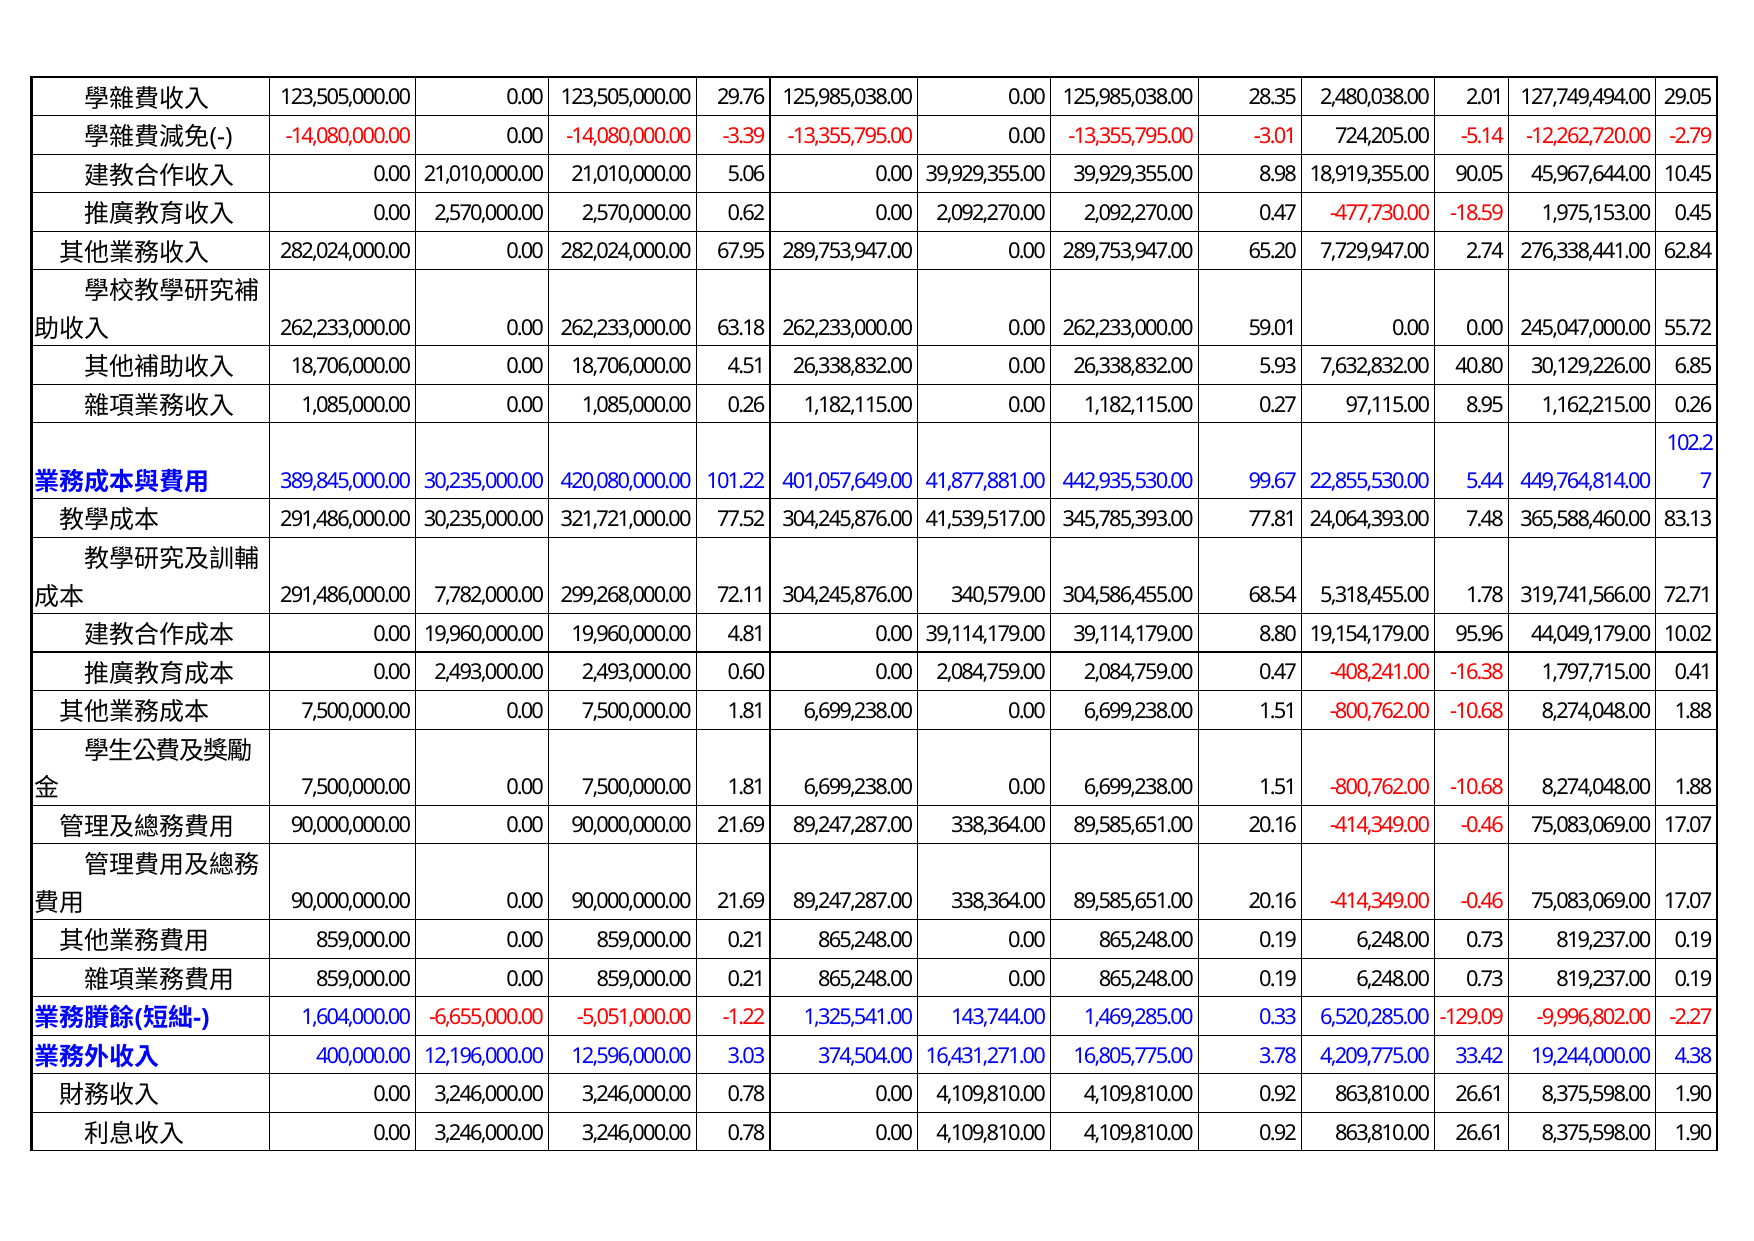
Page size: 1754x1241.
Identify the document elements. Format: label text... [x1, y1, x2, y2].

table_cell 304,245,876.00 [771, 499, 917, 537]
table_cell 89,247,287.00 [771, 844, 917, 919]
table_cell 95.96 [1435, 614, 1508, 651]
table_cell 276,338,441.00 [1509, 232, 1655, 269]
table_cell 0.47 [1199, 193, 1301, 231]
table_cell 77.81 [1199, 499, 1301, 537]
table_cell 26.61 [1435, 1074, 1508, 1112]
table_cell 其他業務收入 [33, 232, 269, 269]
table_cell 1,604,000.00 [270, 997, 415, 1035]
table_cell 4.38 [1656, 1036, 1716, 1073]
table_cell 59.01 [1199, 270, 1301, 345]
table_cell 4.81 [697, 614, 769, 651]
table_cell 4,109,810.00 [918, 1074, 1050, 1112]
table_cell 5.93 [1199, 346, 1301, 384]
table_cell 819,237.00 [1509, 920, 1655, 958]
table_cell 863,810.00 [1302, 1113, 1434, 1150]
table_cell -477,730.00 [1302, 193, 1434, 231]
table_cell 5,318,455.00 [1302, 538, 1434, 613]
table_cell 1.90 [1656, 1113, 1716, 1150]
table_cell 0.00 [918, 270, 1050, 345]
table_cell 6,520,285.00 [1302, 997, 1434, 1035]
table_cell 7,782,000.00 [416, 538, 548, 613]
table_cell 1.51 [1199, 730, 1301, 804]
table_cell 304,245,876.00 [771, 538, 917, 613]
table_cell 0.92 [1199, 1113, 1301, 1150]
table_cell 0.00 [771, 1074, 917, 1112]
table_cell 0.00 [416, 232, 548, 269]
table_cell 374,504.00 [771, 1036, 917, 1073]
table_cell 28.35 [1199, 78, 1301, 115]
table_cell 0.00 [270, 193, 415, 231]
table_cell 3.03 [697, 1036, 769, 1073]
table_cell 1.81 [697, 691, 769, 728]
table_cell 21.69 [697, 806, 769, 843]
table_cell -3.01 [1199, 116, 1301, 153]
table_cell 449,764,814.00 [1509, 423, 1655, 498]
table_cell 338,364.00 [918, 806, 1050, 843]
table_cell -5.14 [1435, 116, 1508, 153]
table_cell 33.42 [1435, 1036, 1508, 1073]
table_cell 2,570,000.00 [416, 193, 548, 231]
table_cell 39,929,355.00 [918, 155, 1050, 192]
table_cell 1,085,000.00 [549, 385, 696, 422]
table_cell 26.61 [1435, 1113, 1508, 1150]
table_cell 1,469,285.00 [1051, 997, 1198, 1035]
table_cell 39,114,179.00 [1051, 614, 1198, 651]
table_cell 859,000.00 [270, 920, 415, 958]
table_cell 業務成本與費用 [33, 423, 269, 498]
table_cell 2,084,759.00 [918, 653, 1050, 690]
table_cell 8,375,598.00 [1509, 1074, 1655, 1112]
table_cell 319,741,566.00 [1509, 538, 1655, 613]
table_cell 0.00 [270, 1113, 415, 1150]
table_cell 0.78 [697, 1113, 769, 1150]
table_cell 0.26 [697, 385, 769, 422]
table_cell 0.21 [697, 959, 769, 996]
table_cell 865,248.00 [771, 959, 917, 996]
table_cell 30,129,226.00 [1509, 346, 1655, 384]
table_cell 雜項業務收入 [33, 385, 269, 422]
table_cell 420,080,000.00 [549, 423, 696, 498]
table_cell 4.51 [697, 346, 769, 384]
table_cell 26,338,832.00 [771, 346, 917, 384]
table_cell 18,919,355.00 [1302, 155, 1434, 192]
table_cell 29.05 [1656, 78, 1716, 115]
table_cell 55.72 [1656, 270, 1716, 345]
table_cell 0.00 [1435, 270, 1508, 345]
table_cell 推廣教育成本 [33, 653, 269, 690]
table_cell 1.51 [1199, 691, 1301, 728]
table_cell 建教合作成本 [33, 614, 269, 651]
table_cell 262,233,000.00 [549, 270, 696, 345]
table_cell -800,762.00 [1302, 691, 1434, 728]
table_cell 125,985,038.00 [1051, 78, 1198, 115]
table_cell 0.00 [416, 806, 548, 843]
table_cell 0.00 [918, 691, 1050, 728]
table_cell 5.06 [697, 155, 769, 192]
table_cell -5,051,000.00 [549, 997, 696, 1035]
table_cell 83.13 [1656, 499, 1716, 537]
table_cell 389,845,000.00 [270, 423, 415, 498]
table_cell -129.09 [1435, 997, 1508, 1035]
table_cell 4,109,810.00 [1051, 1074, 1198, 1112]
table_cell 利息收入 [33, 1113, 269, 1150]
table_cell 63.18 [697, 270, 769, 345]
table_cell -12,262,720.00 [1509, 116, 1655, 153]
table_cell 123,505,000.00 [270, 78, 415, 115]
table_cell 724,205.00 [1302, 116, 1434, 153]
table_cell 0.00 [416, 270, 548, 345]
table_cell 0.19 [1199, 959, 1301, 996]
table_cell 19,244,000.00 [1509, 1036, 1655, 1073]
table_cell 75,083,069.00 [1509, 806, 1655, 843]
table_cell 0.73 [1435, 920, 1508, 958]
table_cell 6,248.00 [1302, 959, 1434, 996]
table_cell 管理及總務費用 [33, 806, 269, 843]
table_cell 19,960,000.00 [416, 614, 548, 651]
table_cell 0.00 [771, 614, 917, 651]
table_cell 20.16 [1199, 806, 1301, 843]
table_cell 89,585,651.00 [1051, 844, 1198, 919]
table_cell 21.69 [697, 844, 769, 919]
table_cell 21,010,000.00 [416, 155, 548, 192]
table_cell -9,996,802.00 [1509, 997, 1655, 1035]
table_cell -16.38 [1435, 653, 1508, 690]
table_cell 0.00 [918, 385, 1050, 422]
table_cell 2,493,000.00 [416, 653, 548, 690]
table_cell 19,154,179.00 [1302, 614, 1434, 651]
table_cell 12,596,000.00 [549, 1036, 696, 1073]
table_cell 7,729,947.00 [1302, 232, 1434, 269]
table_cell -2.79 [1656, 116, 1716, 153]
table_cell 2,092,270.00 [1051, 193, 1198, 231]
table_cell 865,248.00 [1051, 920, 1198, 958]
table_cell 0.21 [697, 920, 769, 958]
table_cell 143,744.00 [918, 997, 1050, 1035]
table_cell 2,493,000.00 [549, 653, 696, 690]
table_cell 0.00 [771, 653, 917, 690]
table_cell 30,235,000.00 [416, 423, 548, 498]
table_cell 62.84 [1656, 232, 1716, 269]
table_cell 4,109,810.00 [918, 1113, 1050, 1150]
table_cell 學雜費減免(-) [33, 116, 269, 153]
table_cell 99.67 [1199, 423, 1301, 498]
table_cell 8.95 [1435, 385, 1508, 422]
table_cell 282,024,000.00 [270, 232, 415, 269]
table_cell 401,057,649.00 [771, 423, 917, 498]
table_cell -414,349.00 [1302, 806, 1434, 843]
table_cell 3,246,000.00 [416, 1113, 548, 1150]
table_cell 1,085,000.00 [270, 385, 415, 422]
table_cell 業務外收入 [33, 1036, 269, 1073]
table_cell 10.02 [1656, 614, 1716, 651]
table_cell 1,182,115.00 [1051, 385, 1198, 422]
table_cell 8,274,048.00 [1509, 730, 1655, 804]
table_cell 40.80 [1435, 346, 1508, 384]
table_cell 推廣教育收入 [33, 193, 269, 231]
table_cell 業務賸餘(短絀-) [33, 997, 269, 1035]
table_cell 819,237.00 [1509, 959, 1655, 996]
table_cell -13,355,795.00 [771, 116, 917, 153]
table_cell -14,080,000.00 [270, 116, 415, 153]
table_cell 8.80 [1199, 614, 1301, 651]
table_cell 865,248.00 [771, 920, 917, 958]
table_cell 雜項業務費用 [33, 959, 269, 996]
table_cell 90,000,000.00 [549, 844, 696, 919]
table_cell 0.60 [697, 653, 769, 690]
table_cell 0.00 [416, 346, 548, 384]
table_cell 0.00 [771, 1113, 917, 1150]
table_cell 22,855,530.00 [1302, 423, 1434, 498]
table_cell 0.00 [270, 614, 415, 651]
table_cell 1,162,215.00 [1509, 385, 1655, 422]
table_cell 26,338,832.00 [1051, 346, 1198, 384]
table_cell 管理費用及總務費用 [33, 844, 269, 919]
table_cell 2.74 [1435, 232, 1508, 269]
table_cell 其他補助收入 [33, 346, 269, 384]
table_cell 10.45 [1656, 155, 1716, 192]
table_cell 0.19 [1199, 920, 1301, 958]
table_cell -13,355,795.00 [1051, 116, 1198, 153]
table_cell -6,655,000.00 [416, 997, 548, 1035]
table_cell 90,000,000.00 [549, 806, 696, 843]
table_cell 68.54 [1199, 538, 1301, 613]
table_cell 1.88 [1656, 730, 1716, 804]
table_cell 72.11 [697, 538, 769, 613]
table_cell 7.48 [1435, 499, 1508, 537]
table_cell 1.78 [1435, 538, 1508, 613]
table_cell 0.00 [918, 116, 1050, 153]
table_cell -18.59 [1435, 193, 1508, 231]
table_cell 291,486,000.00 [270, 538, 415, 613]
table_cell 4,109,810.00 [1051, 1113, 1198, 1150]
table_cell 90,000,000.00 [270, 844, 415, 919]
table_cell 865,248.00 [1051, 959, 1198, 996]
table_cell 45,967,644.00 [1509, 155, 1655, 192]
table_cell 262,233,000.00 [771, 270, 917, 345]
table_cell 3.78 [1199, 1036, 1301, 1073]
table_cell 7,500,000.00 [270, 730, 415, 804]
table_cell 0.62 [697, 193, 769, 231]
table_cell 1.81 [697, 730, 769, 804]
table_cell 859,000.00 [549, 959, 696, 996]
table_cell 0.00 [416, 920, 548, 958]
table_cell 245,047,000.00 [1509, 270, 1655, 345]
table_cell 2,084,759.00 [1051, 653, 1198, 690]
table_cell 教學研究及訓輔成本 [33, 538, 269, 613]
table_cell 0.00 [918, 959, 1050, 996]
table_cell 89,247,287.00 [771, 806, 917, 843]
table_cell 0.19 [1656, 959, 1716, 996]
table_cell 18,706,000.00 [549, 346, 696, 384]
table_cell 41,539,517.00 [918, 499, 1050, 537]
table_cell 1,325,541.00 [771, 997, 917, 1035]
table_cell 16,431,271.00 [918, 1036, 1050, 1073]
table_cell -3.39 [697, 116, 769, 153]
table_cell 102.27 [1656, 423, 1716, 498]
table_cell 其他業務費用 [33, 920, 269, 958]
table_cell 0.33 [1199, 997, 1301, 1035]
table_cell 3,246,000.00 [549, 1113, 696, 1150]
table_cell 20.16 [1199, 844, 1301, 919]
table_cell 89,585,651.00 [1051, 806, 1198, 843]
table_cell 291,486,000.00 [270, 499, 415, 537]
table_cell 0.92 [1199, 1074, 1301, 1112]
table_cell 289,753,947.00 [771, 232, 917, 269]
table_cell -1.22 [697, 997, 769, 1035]
table_cell -0.46 [1435, 806, 1508, 843]
table_cell 0.00 [1302, 270, 1434, 345]
table_cell 289,753,947.00 [1051, 232, 1198, 269]
table_cell 0.00 [771, 193, 917, 231]
table_cell 0.00 [918, 232, 1050, 269]
table_cell 859,000.00 [270, 959, 415, 996]
table_cell 0.27 [1199, 385, 1301, 422]
table_cell 2.01 [1435, 78, 1508, 115]
table_cell 0.45 [1656, 193, 1716, 231]
table_cell 0.00 [270, 155, 415, 192]
table_cell 學雜費收入 [33, 78, 269, 115]
table_cell 0.00 [416, 691, 548, 728]
table_cell 338,364.00 [918, 844, 1050, 919]
table_cell 7,500,000.00 [270, 691, 415, 728]
table_cell 0.00 [918, 730, 1050, 804]
table_cell -414,349.00 [1302, 844, 1434, 919]
table_cell 0.00 [416, 730, 548, 804]
table_cell 7,500,000.00 [549, 730, 696, 804]
table_cell 24,064,393.00 [1302, 499, 1434, 537]
table_cell 39,114,179.00 [918, 614, 1050, 651]
table_cell 財務收入 [33, 1074, 269, 1112]
table_cell -800,762.00 [1302, 730, 1434, 804]
table_cell 0.00 [771, 155, 917, 192]
table_cell 0.00 [270, 1074, 415, 1112]
table_cell -10.68 [1435, 730, 1508, 804]
table_cell 97,115.00 [1302, 385, 1434, 422]
table_cell 0.00 [416, 78, 548, 115]
table_cell -2.27 [1656, 997, 1716, 1035]
table_cell 90,000,000.00 [270, 806, 415, 843]
table_cell 345,785,393.00 [1051, 499, 1198, 537]
table_cell 0.00 [416, 385, 548, 422]
table_cell 6.85 [1656, 346, 1716, 384]
table_cell 30,235,000.00 [416, 499, 548, 537]
table_cell 39,929,355.00 [1051, 155, 1198, 192]
table_cell 77.52 [697, 499, 769, 537]
table_cell 7,632,832.00 [1302, 346, 1434, 384]
table_cell 0.00 [918, 78, 1050, 115]
table_cell 0.47 [1199, 653, 1301, 690]
table_cell 6,699,238.00 [771, 691, 917, 728]
table_cell 863,810.00 [1302, 1074, 1434, 1112]
table_cell -14,080,000.00 [549, 116, 696, 153]
table_cell 442,935,530.00 [1051, 423, 1198, 498]
table_cell 8,375,598.00 [1509, 1113, 1655, 1150]
table_cell 72.71 [1656, 538, 1716, 613]
table_cell 0.00 [416, 116, 548, 153]
table_cell 2,092,270.00 [918, 193, 1050, 231]
table_cell 其他業務成本 [33, 691, 269, 728]
table_cell 7,500,000.00 [549, 691, 696, 728]
table_cell 教學成本 [33, 499, 269, 537]
table_cell 262,233,000.00 [1051, 270, 1198, 345]
table_cell 400,000.00 [270, 1036, 415, 1073]
table_cell 0.78 [697, 1074, 769, 1112]
table_cell 125,985,038.00 [771, 78, 917, 115]
table_cell 304,586,455.00 [1051, 538, 1198, 613]
table_cell 12,196,000.00 [416, 1036, 548, 1073]
table_cell 0.00 [918, 920, 1050, 958]
table_cell 0.41 [1656, 653, 1716, 690]
table_cell 1.88 [1656, 691, 1716, 728]
table_cell 2,570,000.00 [549, 193, 696, 231]
table_cell 4,209,775.00 [1302, 1036, 1434, 1073]
table_cell 41,877,881.00 [918, 423, 1050, 498]
table_cell 1,797,715.00 [1509, 653, 1655, 690]
table_cell 6,699,238.00 [1051, 730, 1198, 804]
table_cell -10.68 [1435, 691, 1508, 728]
table_cell 學校教學研究補助收入 [33, 270, 269, 345]
table_cell 67.95 [697, 232, 769, 269]
table_cell 0.26 [1656, 385, 1716, 422]
table_cell 299,268,000.00 [549, 538, 696, 613]
table_cell 127,749,494.00 [1509, 78, 1655, 115]
table_cell 0.00 [416, 844, 548, 919]
table_cell 365,588,460.00 [1509, 499, 1655, 537]
table_cell 0.73 [1435, 959, 1508, 996]
table_cell 6,248.00 [1302, 920, 1434, 958]
table_cell 3,246,000.00 [549, 1074, 696, 1112]
table_cell 262,233,000.00 [270, 270, 415, 345]
table_cell 90.05 [1435, 155, 1508, 192]
table_cell 5.44 [1435, 423, 1508, 498]
table_cell 859,000.00 [549, 920, 696, 958]
table_cell 21,010,000.00 [549, 155, 696, 192]
table_cell 8.98 [1199, 155, 1301, 192]
table_cell -408,241.00 [1302, 653, 1434, 690]
table_cell 2,480,038.00 [1302, 78, 1434, 115]
table_cell 0.00 [270, 653, 415, 690]
table_cell 建教合作收入 [33, 155, 269, 192]
table_cell 8,274,048.00 [1509, 691, 1655, 728]
table_cell 65.20 [1199, 232, 1301, 269]
table_cell 16,805,775.00 [1051, 1036, 1198, 1073]
table_cell 0.19 [1656, 920, 1716, 958]
table_cell 75,083,069.00 [1509, 844, 1655, 919]
table_cell 1.90 [1656, 1074, 1716, 1112]
table_cell 123,505,000.00 [549, 78, 696, 115]
table_cell 6,699,238.00 [771, 730, 917, 804]
table_cell 282,024,000.00 [549, 232, 696, 269]
table_cell 0.00 [416, 959, 548, 996]
table_cell 340,579.00 [918, 538, 1050, 613]
table_cell 18,706,000.00 [270, 346, 415, 384]
table_cell 321,721,000.00 [549, 499, 696, 537]
table_cell 學生公費及獎勵金 [33, 730, 269, 804]
table_cell 101.22 [697, 423, 769, 498]
table_cell 44,049,179.00 [1509, 614, 1655, 651]
table_cell 29.76 [697, 78, 769, 115]
table_cell 17.07 [1656, 844, 1716, 919]
table_cell 19,960,000.00 [549, 614, 696, 651]
table_cell 6,699,238.00 [1051, 691, 1198, 728]
table_cell 0.00 [918, 346, 1050, 384]
table_cell 17.07 [1656, 806, 1716, 843]
table_cell 1,975,153.00 [1509, 193, 1655, 231]
table_cell -0.46 [1435, 844, 1508, 919]
table_cell 3,246,000.00 [416, 1074, 548, 1112]
table_cell 1,182,115.00 [771, 385, 917, 422]
